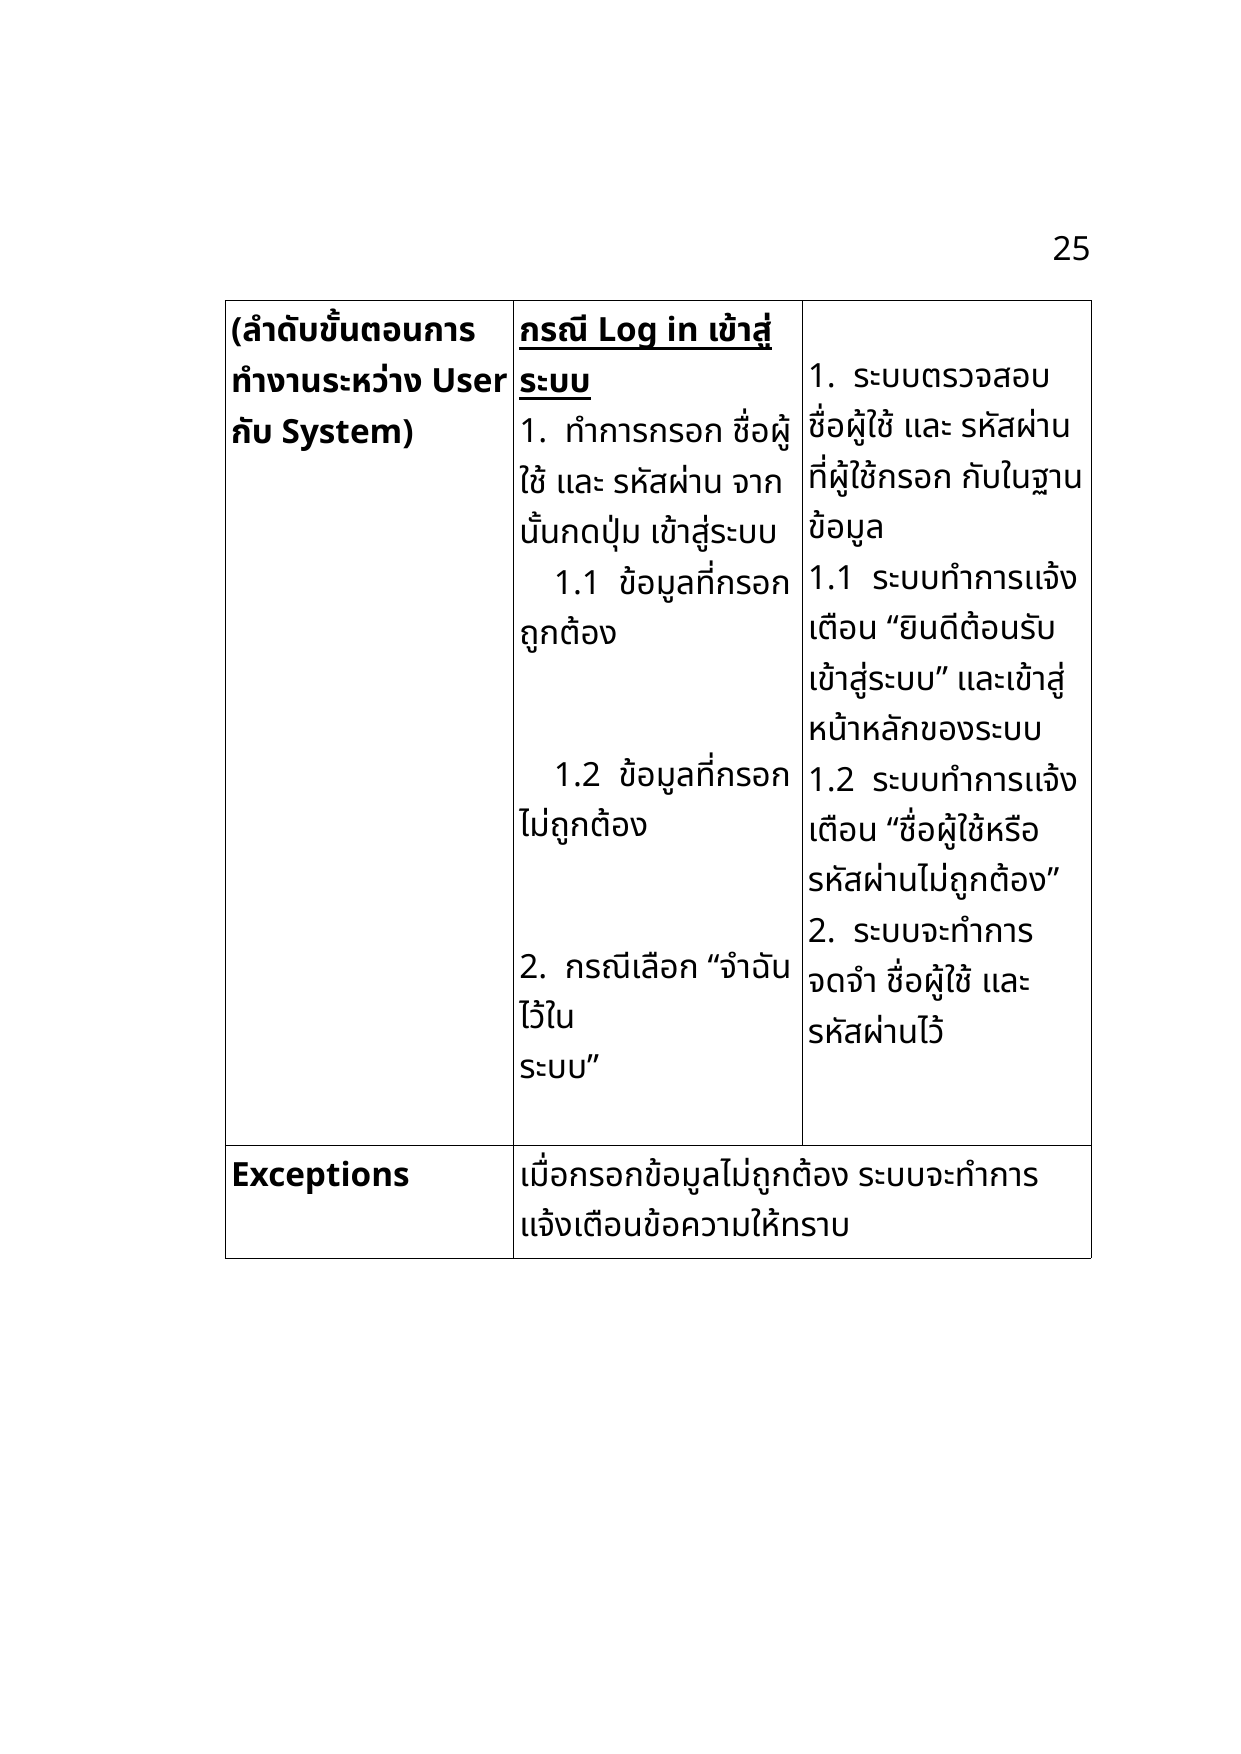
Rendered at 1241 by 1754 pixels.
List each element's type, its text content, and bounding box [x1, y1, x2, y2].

table_cell 1. ระบบตรวจสอบ ชื่อผู้ใช้ และ รหัสผ่าน ที่ผู้ใช้กรอก กับในฐานข้อมูล 1.1 ระบบทำการเเจ้งเตือน “ยินดีต้อนรับเข้าสู่ระบบ” และเข้าสู่หน้าหลักของระบบ 1.2 ระบบทำการเเจ้งเตือน “ชื่อผู้ใช้หรือรหัสผ่านไม่ถูกต้อง” 2. ระบบจะทำการจดจำ ชื่อผู้ใช้ และรหัสผ่านไว้ [803, 301, 1091, 1145]
table_cell กรณี Log in เข้าสู่ระบบ 1. ทำการกรอก ชื่อผู้ใช้ และ รหัสผ่าน จากนั้นกดปุ่ม เข้าสู่ระบบ 1.1 ข้อมูลที่กรอกถูกต้อง 1.2 ข้อมูลที่กรอกไม่ถูกต้อง 2. กรณีเลือก “จำฉันไว้ใน ระบบ” [514, 301, 802, 1145]
table_cell เมื่อกรอกข้อมูลไม่ถูกต้อง ระบบจะทำการแจ้งเตือนข้อความให้ทราบ [514, 1146, 1091, 1257]
table_cell Exceptions [226, 1146, 513, 1257]
table_cell (ลำดับขั้นตอนการ ทำงานระหว่าง User กับ System) [226, 301, 513, 1145]
